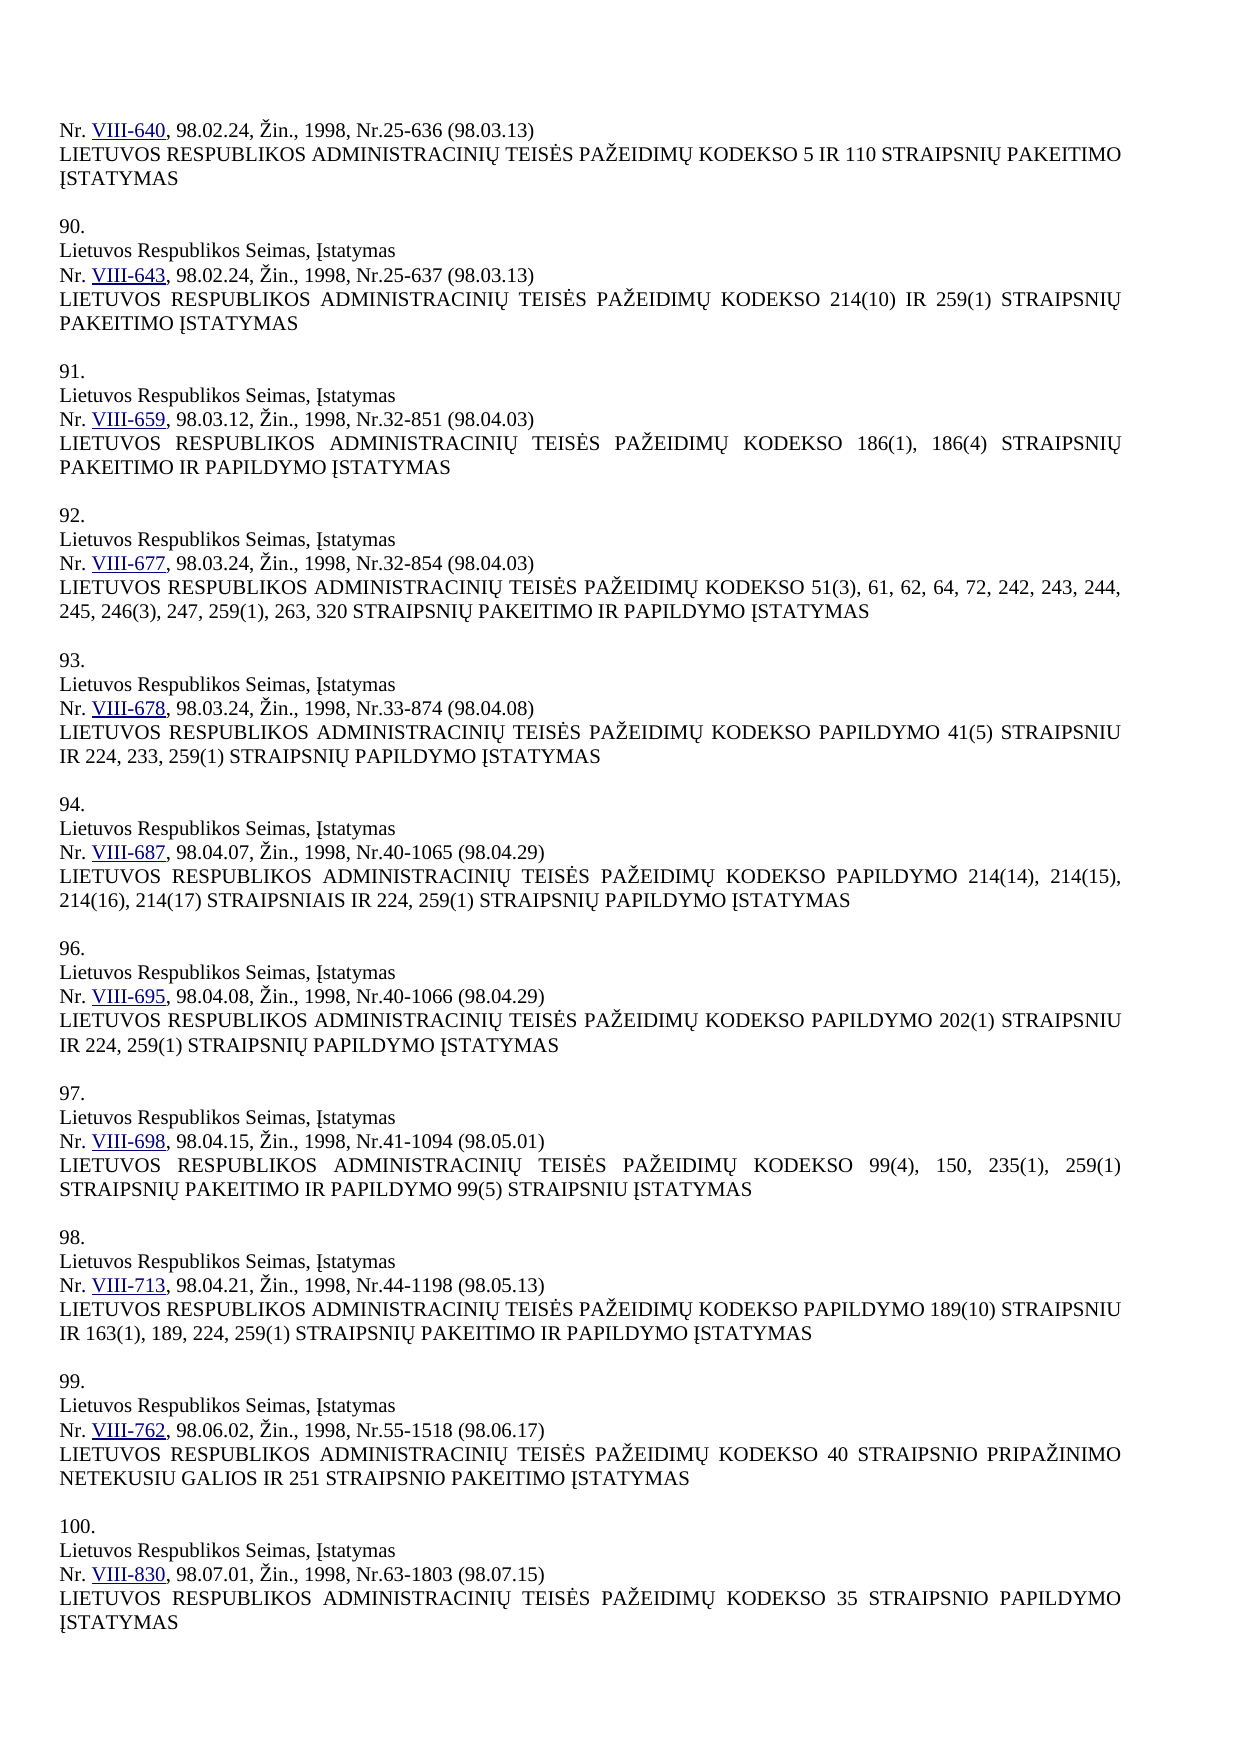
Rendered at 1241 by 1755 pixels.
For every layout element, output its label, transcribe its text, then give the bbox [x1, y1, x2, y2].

text Nr. VIII-695, 98.04.08, Žin., 1998, Nr.40-1066 (98.04.29) [59, 984, 1122, 1008]
text Nr. VIII-659, 98.03.12, Žin., 1998, Nr.32-851 (98.04.03) [59, 407, 1122, 431]
text 94. [59, 792, 1122, 816]
text 90. [59, 214, 1122, 238]
text LIETUVOS RESPUBLIKOS ADMINISTRACINIŲ TEISĖS PAŽEIDIMŲ KODEKSO 40 STRAIPSNIO PRIPAŽINIMO NETEKUSIU GALIOS IR 251 STRAIPSNIO PAKEITIMO ĮSTATYMAS [59, 1442, 1122, 1490]
text Nr. VIII-678, 98.03.24, Žin., 1998, Nr.33-874 (98.04.08) [59, 696, 1122, 720]
text Lietuvos Respublikos Seimas, Įstatymas [59, 960, 1122, 984]
text Nr. VIII-677, 98.03.24, Žin., 1998, Nr.32-854 (98.04.03) [59, 551, 1122, 575]
text 97. [59, 1081, 1122, 1105]
text Lietuvos Respublikos Seimas, Įstatymas [59, 383, 1122, 407]
text LIETUVOS RESPUBLIKOS ADMINISTRACINIŲ TEISĖS PAŽEIDIMŲ KODEKSO 5 IR 110 STRAIPSNIŲ PAKEITIMO ĮSTATYMAS [59, 142, 1122, 190]
text Lietuvos Respublikos Seimas, Įstatymas [59, 672, 1122, 696]
text LIETUVOS RESPUBLIKOS ADMINISTRACINIŲ TEISĖS PAŽEIDIMŲ KODEKSO PAPILDYMO 214(14), 214(15), 214(16), 214(17) STRAIPSNIAIS IR 224, 259(1) STRAIPSNIŲ PAPILDYMO ĮSTATYMAS [59, 864, 1122, 912]
text Nr. VIII-713, 98.04.21, Žin., 1998, Nr.44-1198 (98.05.13) [59, 1273, 1122, 1297]
text 98. [59, 1225, 1122, 1249]
text Lietuvos Respublikos Seimas, Įstatymas [59, 527, 1122, 551]
text 93. [59, 647, 1122, 672]
text 100. [59, 1514, 1122, 1538]
text Nr. VIII-643, 98.02.24, Žin., 1998, Nr.25-637 (98.03.13) [59, 262, 1122, 287]
text Lietuvos Respublikos Seimas, Įstatymas [59, 1393, 1122, 1417]
text LIETUVOS RESPUBLIKOS ADMINISTRACINIŲ TEISĖS PAŽEIDIMŲ KODEKSO PAPILDYMO 41(5) STRAIPSNIU IR 224, 233, 259(1) STRAIPSNIŲ PAPILDYMO ĮSTATYMAS [59, 720, 1122, 768]
text 99. [59, 1369, 1122, 1393]
text LIETUVOS RESPUBLIKOS ADMINISTRACINIŲ TEISĖS PAŽEIDIMŲ KODEKSO PAPILDYMO 189(10) STRAIPSNIU IR 163(1), 189, 224, 259(1) STRAIPSNIŲ PAKEITIMO IR PAPILDYMO ĮSTATYMAS [59, 1297, 1122, 1345]
text Lietuvos Respublikos Seimas, Įstatymas [59, 1249, 1122, 1273]
text Nr. VIII-640, 98.02.24, Žin., 1998, Nr.25-636 (98.03.13) [59, 118, 1122, 142]
text Lietuvos Respublikos Seimas, Įstatymas [59, 238, 1122, 262]
text Lietuvos Respublikos Seimas, Įstatymas [59, 1105, 1122, 1129]
text Nr. VIII-762, 98.06.02, Žin., 1998, Nr.55-1518 (98.06.17) [59, 1417, 1122, 1442]
text Nr. VIII-698, 98.04.15, Žin., 1998, Nr.41-1094 (98.05.01) [59, 1129, 1122, 1153]
text LIETUVOS RESPUBLIKOS ADMINISTRACINIŲ TEISĖS PAŽEIDIMŲ KODEKSO 186(1), 186(4) STRAIPSNIŲ PAKEITIMO IR PAPILDYMO ĮSTATYMAS [59, 431, 1122, 479]
text 92. [59, 503, 1122, 527]
text LIETUVOS RESPUBLIKOS ADMINISTRACINIŲ TEISĖS PAŽEIDIMŲ KODEKSO 35 STRAIPSNIO PAPILDYMO ĮSTATYMAS [59, 1586, 1122, 1634]
text Lietuvos Respublikos Seimas, Įstatymas [59, 816, 1122, 840]
text LIETUVOS RESPUBLIKOS ADMINISTRACINIŲ TEISĖS PAŽEIDIMŲ KODEKSO 99(4), 150, 235(1), 259(1) STRAIPSNIŲ PAKEITIMO IR PAPILDYMO 99(5) STRAIPSNIU ĮSTATYMAS [59, 1153, 1122, 1201]
text LIETUVOS RESPUBLIKOS ADMINISTRACINIŲ TEISĖS PAŽEIDIMŲ KODEKSO 214(10) IR 259(1) STRAIPSNIŲ PAKEITIMO ĮSTATYMAS [59, 287, 1122, 335]
text Nr. VIII-687, 98.04.07, Žin., 1998, Nr.40-1065 (98.04.29) [59, 840, 1122, 864]
text Lietuvos Respublikos Seimas, Įstatymas [59, 1538, 1122, 1562]
text 91. [59, 359, 1122, 383]
text LIETUVOS RESPUBLIKOS ADMINISTRACINIŲ TEISĖS PAŽEIDIMŲ KODEKSO 51(3), 61, 62, 64, 72, 242, 243, 244, 245, 246(3), 247, 259(1), 263, 320 STRAIPSNIŲ PAKEITIMO IR PAPILDYMO ĮSTATYMAS [59, 575, 1122, 623]
text LIETUVOS RESPUBLIKOS ADMINISTRACINIŲ TEISĖS PAŽEIDIMŲ KODEKSO PAPILDYMO 202(1) STRAIPSNIU IR 224, 259(1) STRAIPSNIŲ PAPILDYMO ĮSTATYMAS [59, 1008, 1122, 1057]
text Nr. VIII-830, 98.07.01, Žin., 1998, Nr.63-1803 (98.07.15) [59, 1562, 1122, 1586]
text 96. [59, 936, 1122, 960]
